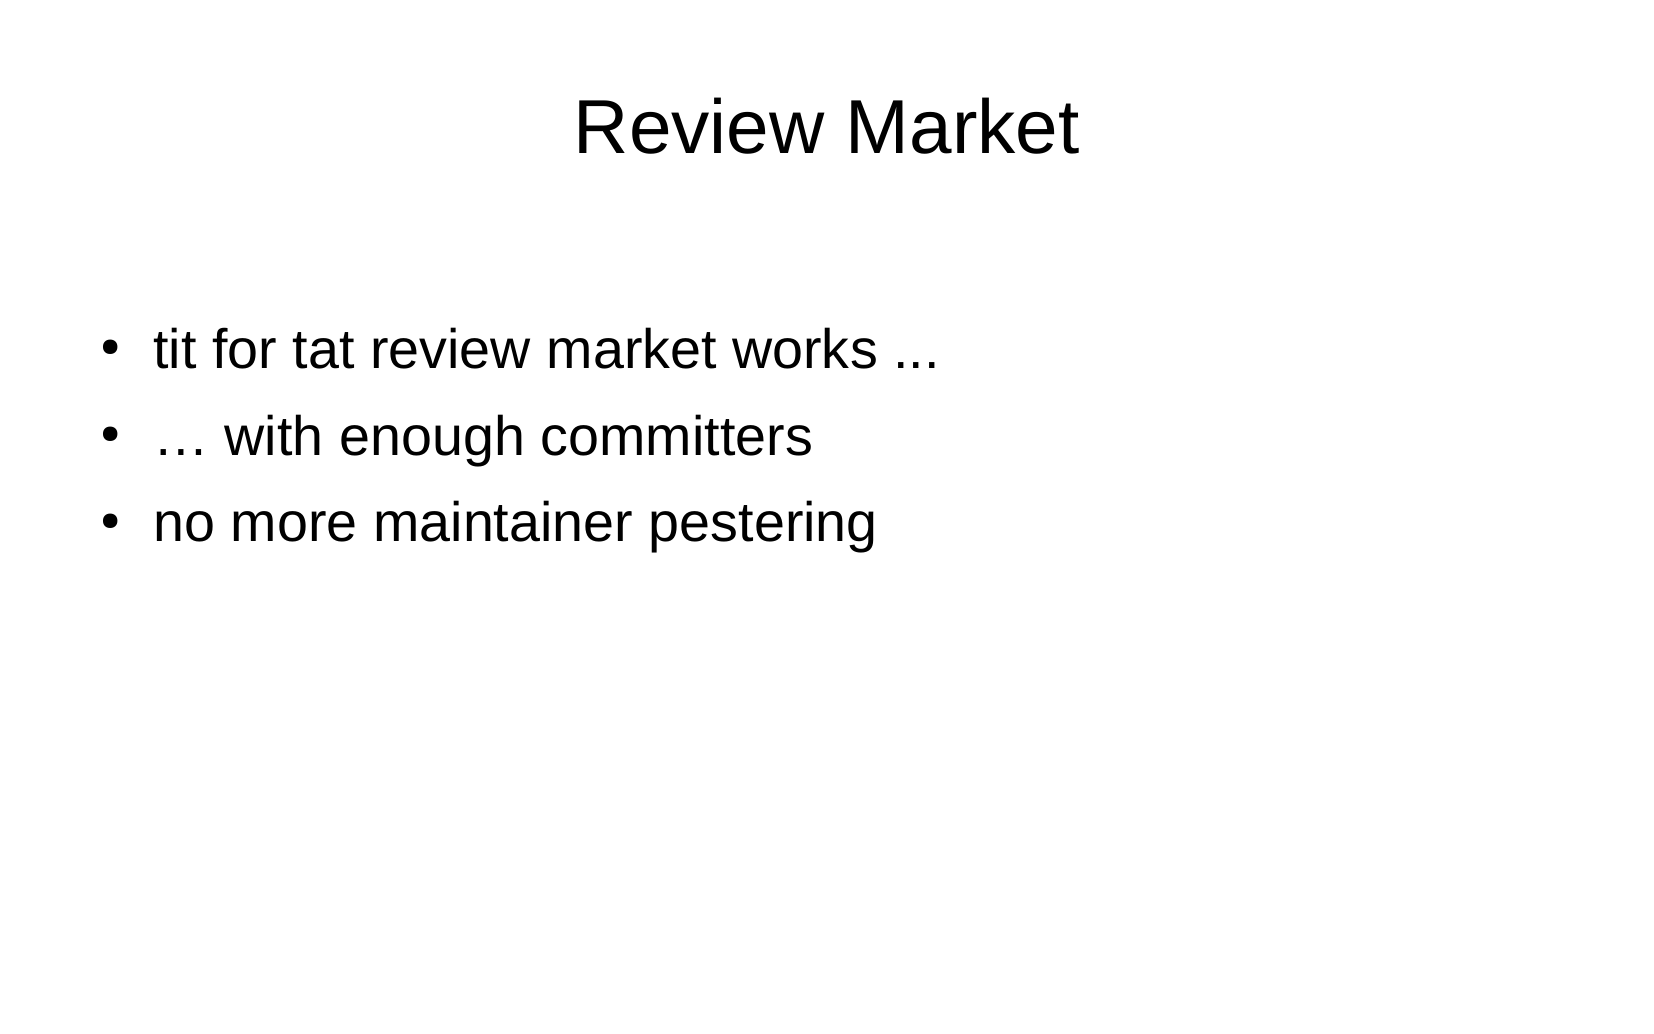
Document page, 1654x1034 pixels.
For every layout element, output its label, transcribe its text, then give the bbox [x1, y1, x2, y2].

list tit for tat review market works ... … with enough committers no more maintainer pestering [82, 317, 1571, 809]
title Review Market [82, 41, 1571, 214]
